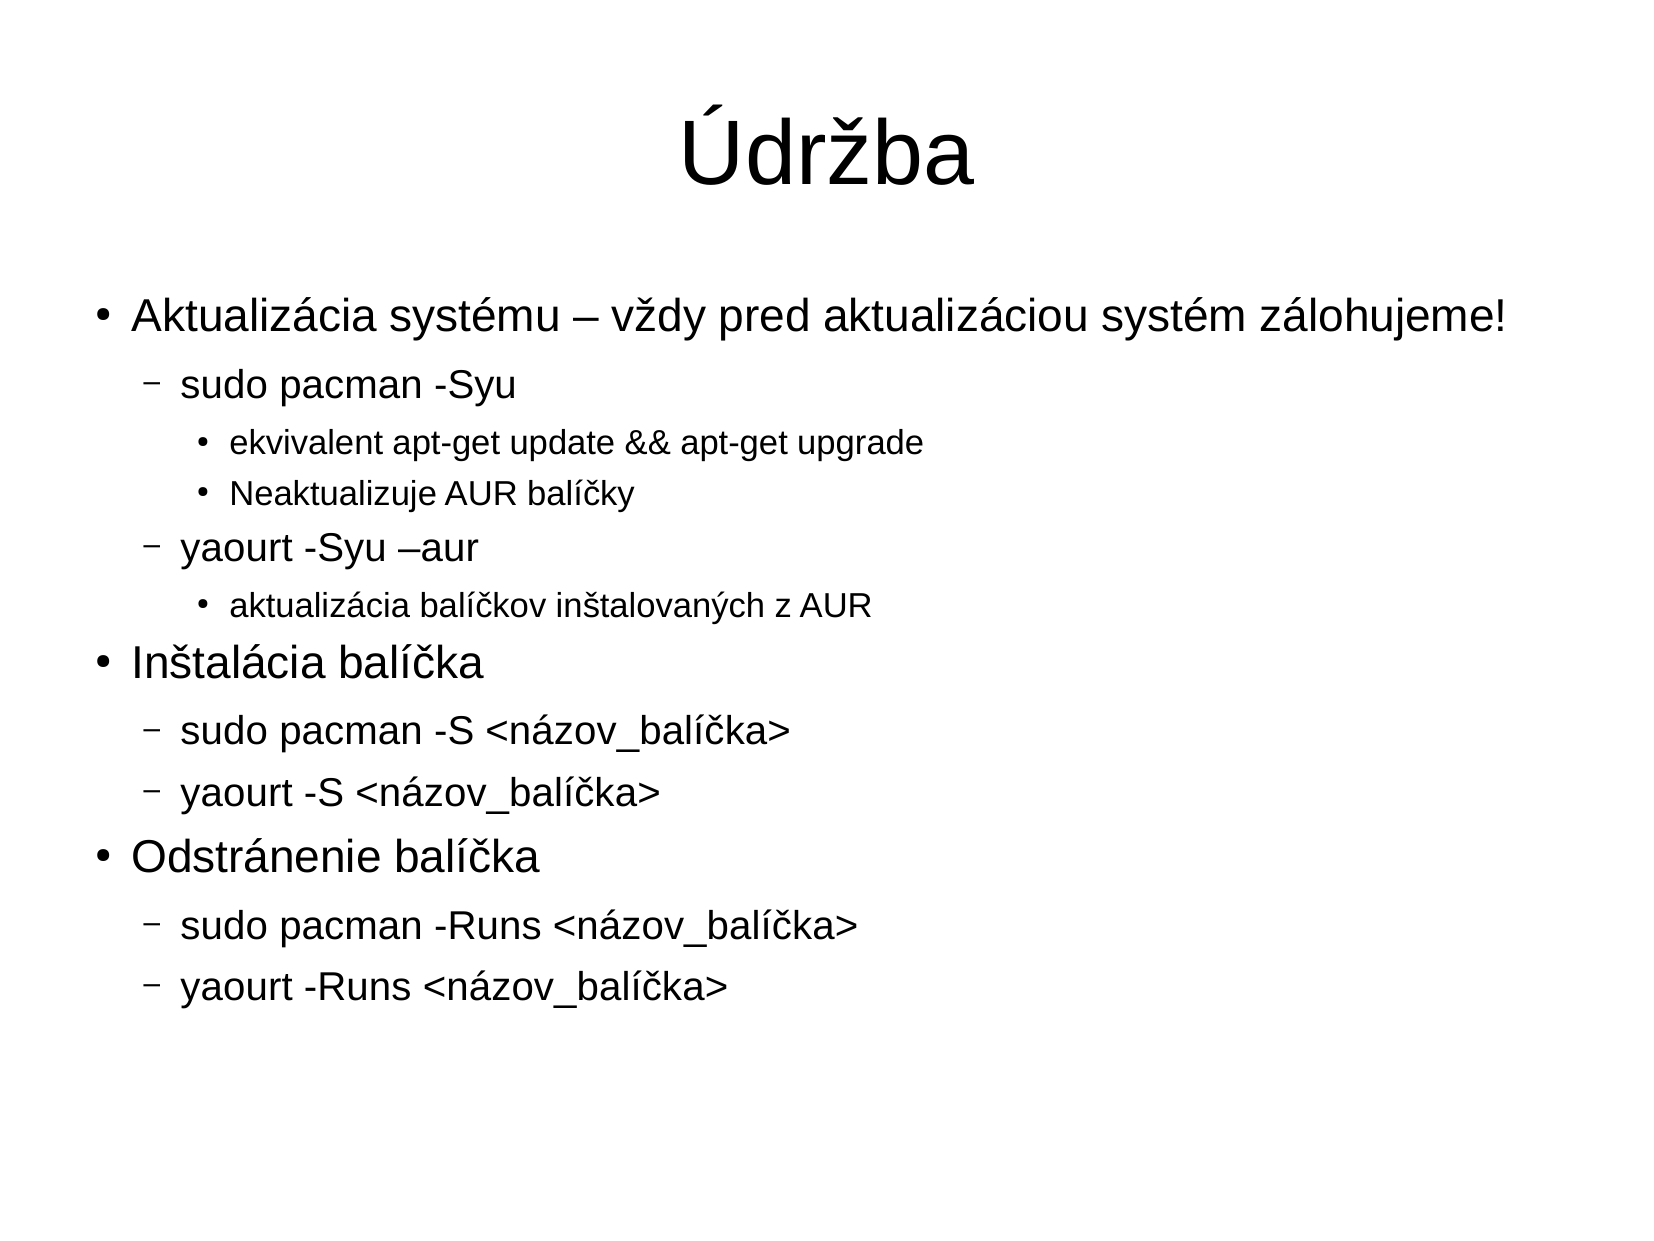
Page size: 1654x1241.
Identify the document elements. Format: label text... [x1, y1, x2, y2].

list Aktualizácia systému – vždy pred aktualizáciou systém zálohujeme! sudo pacman -Syu ekvivalent apt-get update && apt-get upgrade Neaktualizuje AUR balíčky yaourt -Syu –aur aktualizácia balíčkov inštalovaných z AUR Inštalácia balíčka sudo pacman -S <názov_balíčka> yaourt -S <názov_balíčka> Odstránenie balíčka sudo pacman -Runs <názov_balíčka> yaourt -Runs <názov_balíčka> [82, 290, 1571, 1010]
title Údržba [82, 49, 1571, 257]
